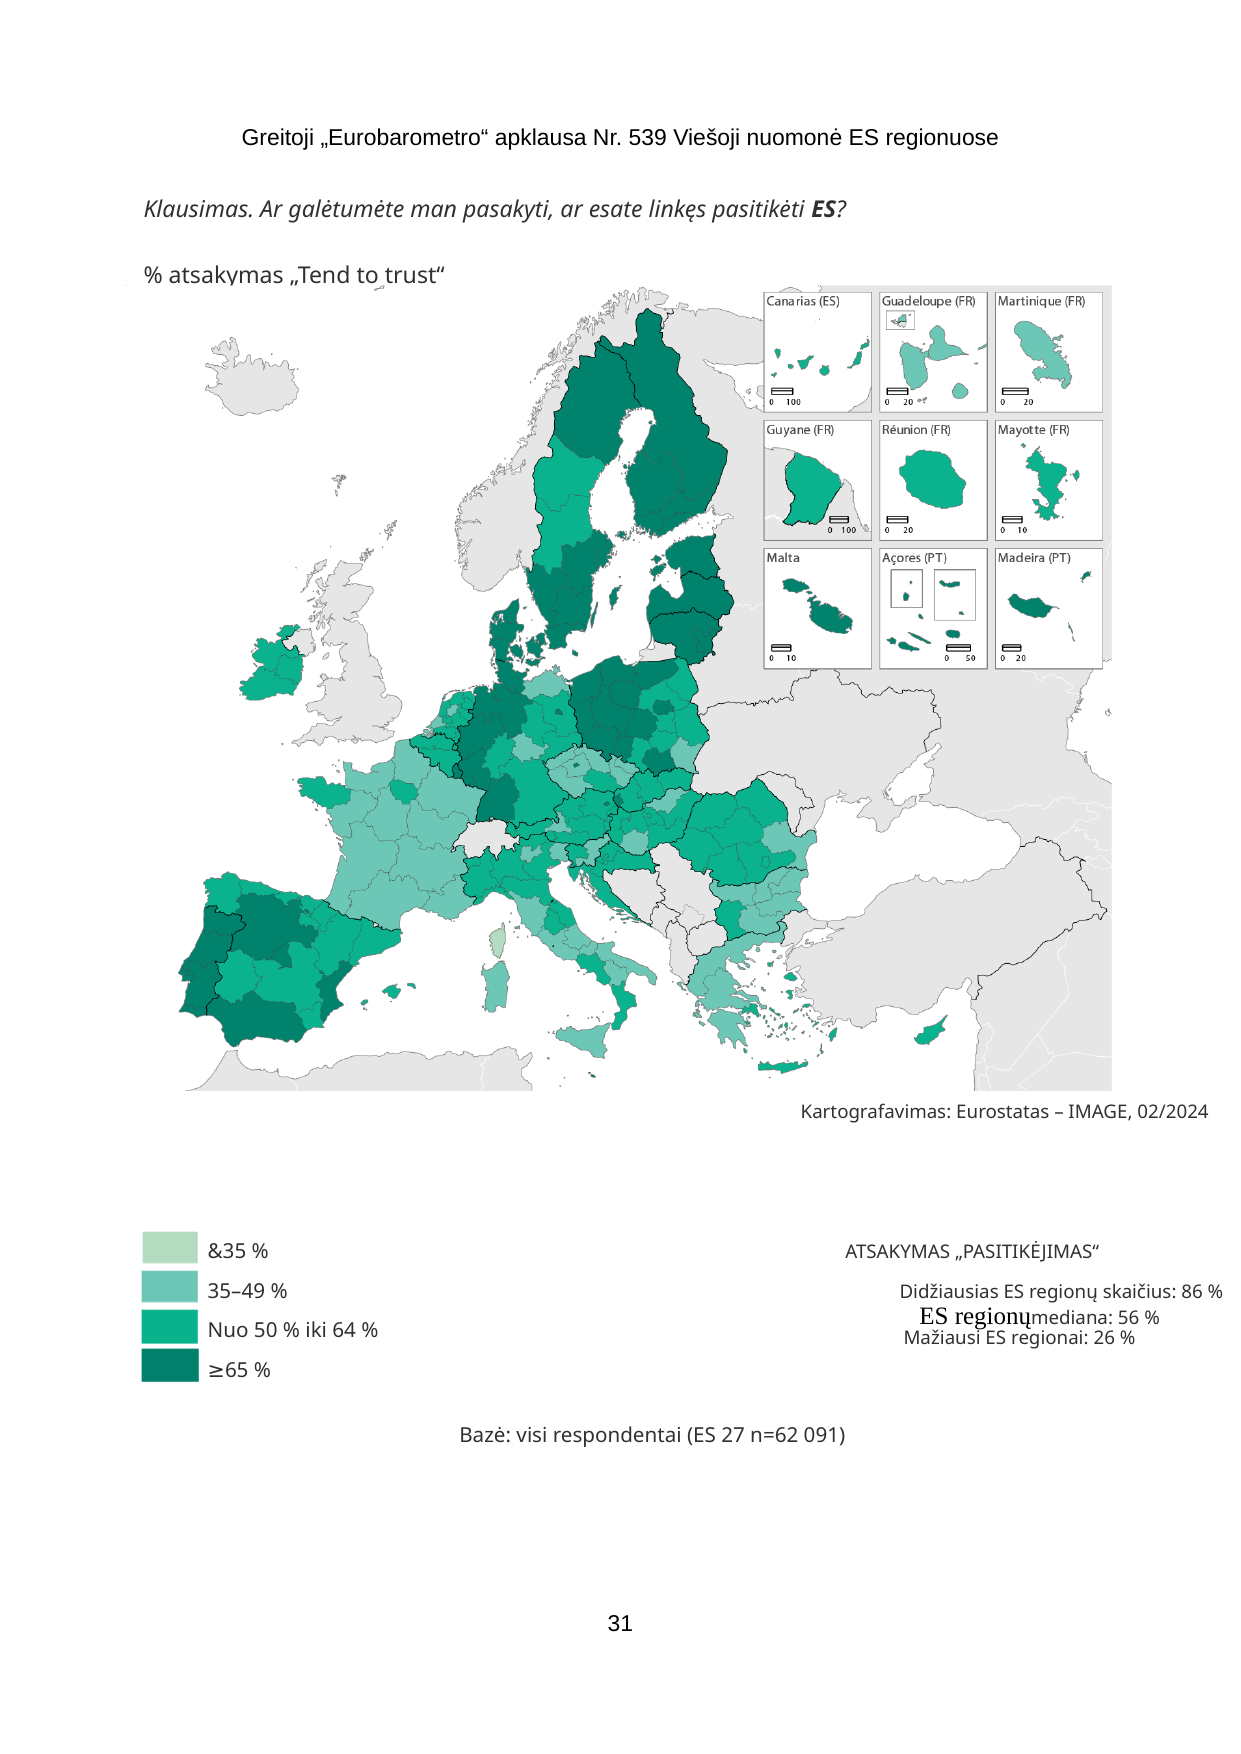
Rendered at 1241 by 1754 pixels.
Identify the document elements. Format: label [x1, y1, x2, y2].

picture [143, 1232, 197, 1264]
picture [142, 1349, 198, 1381]
picture [142, 1271, 197, 1303]
picture [120, 281, 1119, 1091]
picture [142, 1310, 197, 1343]
